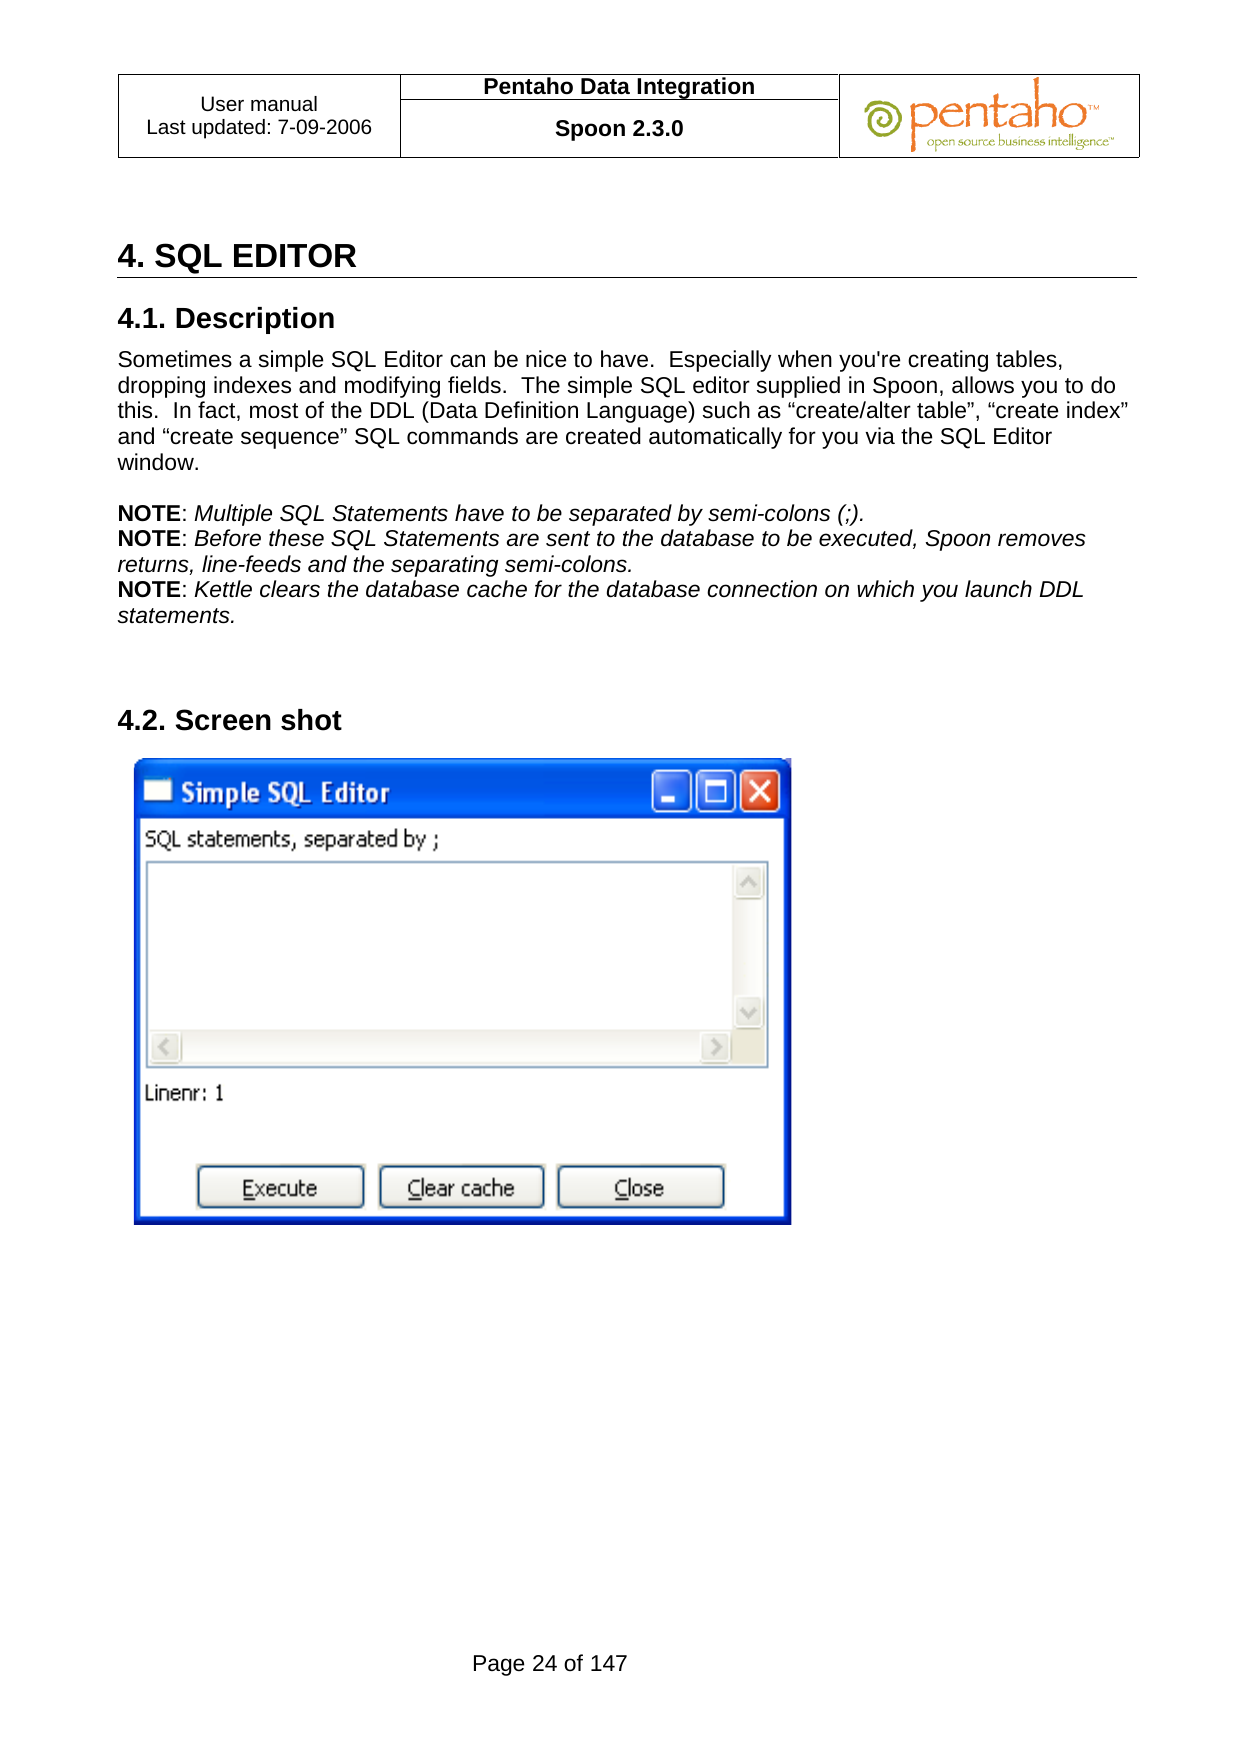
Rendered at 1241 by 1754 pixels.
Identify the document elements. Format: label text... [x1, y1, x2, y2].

subtitle Screen shot [117, 704, 1137, 737]
text Sometimes a simple SQL Editor can be nice to have. Especially when you're creating tables, dropping indexes and modifying fields. The simple SQL editor supplied in Spoon, allows you to do this. In fact, most of the DDL (Data Definition Language) such as “create/alter table”, “create index” and “create sequence” SQL commands are created automatically for you via the SQL Editor window. [117, 347, 1137, 475]
text NOTE: Kettle clears the database cache for the database connection on which you launch DDL statements. [117, 577, 1137, 628]
subtitle Description [117, 302, 1137, 334]
picture [133, 758, 792, 1225]
text NOTE: Multiple SQL Statements have to be separated by semi-colons (;). [117, 500, 1137, 526]
text NOTE: Before these SQL Statements are sent to the database to be executed, Spoon removes returns, line-feeds and the separating semi-colons. [117, 526, 1137, 577]
subtitle SQL editor [117, 238, 1137, 277]
